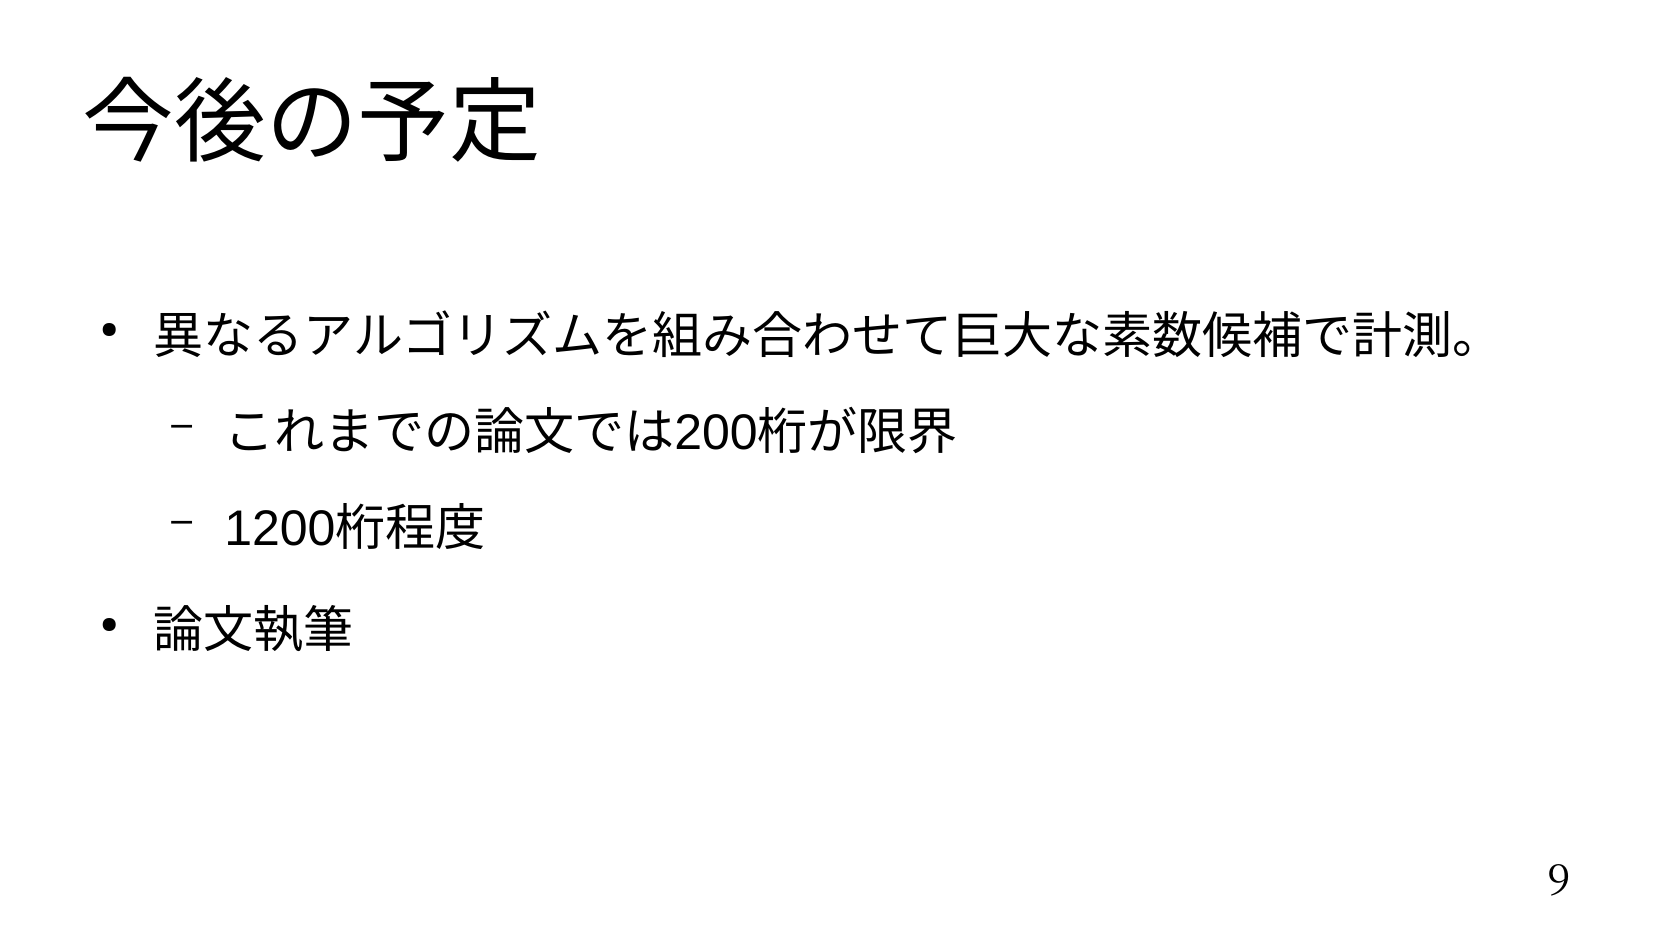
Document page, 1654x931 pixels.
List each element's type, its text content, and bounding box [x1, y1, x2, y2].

list 異なるアルゴリズムを組み合わせて巨大な素数候補で計測。 これまでの論文では200桁が限界 1200桁程度 論文執筆 [82, 295, 1571, 835]
title 今後の予定 [82, 37, 1571, 193]
